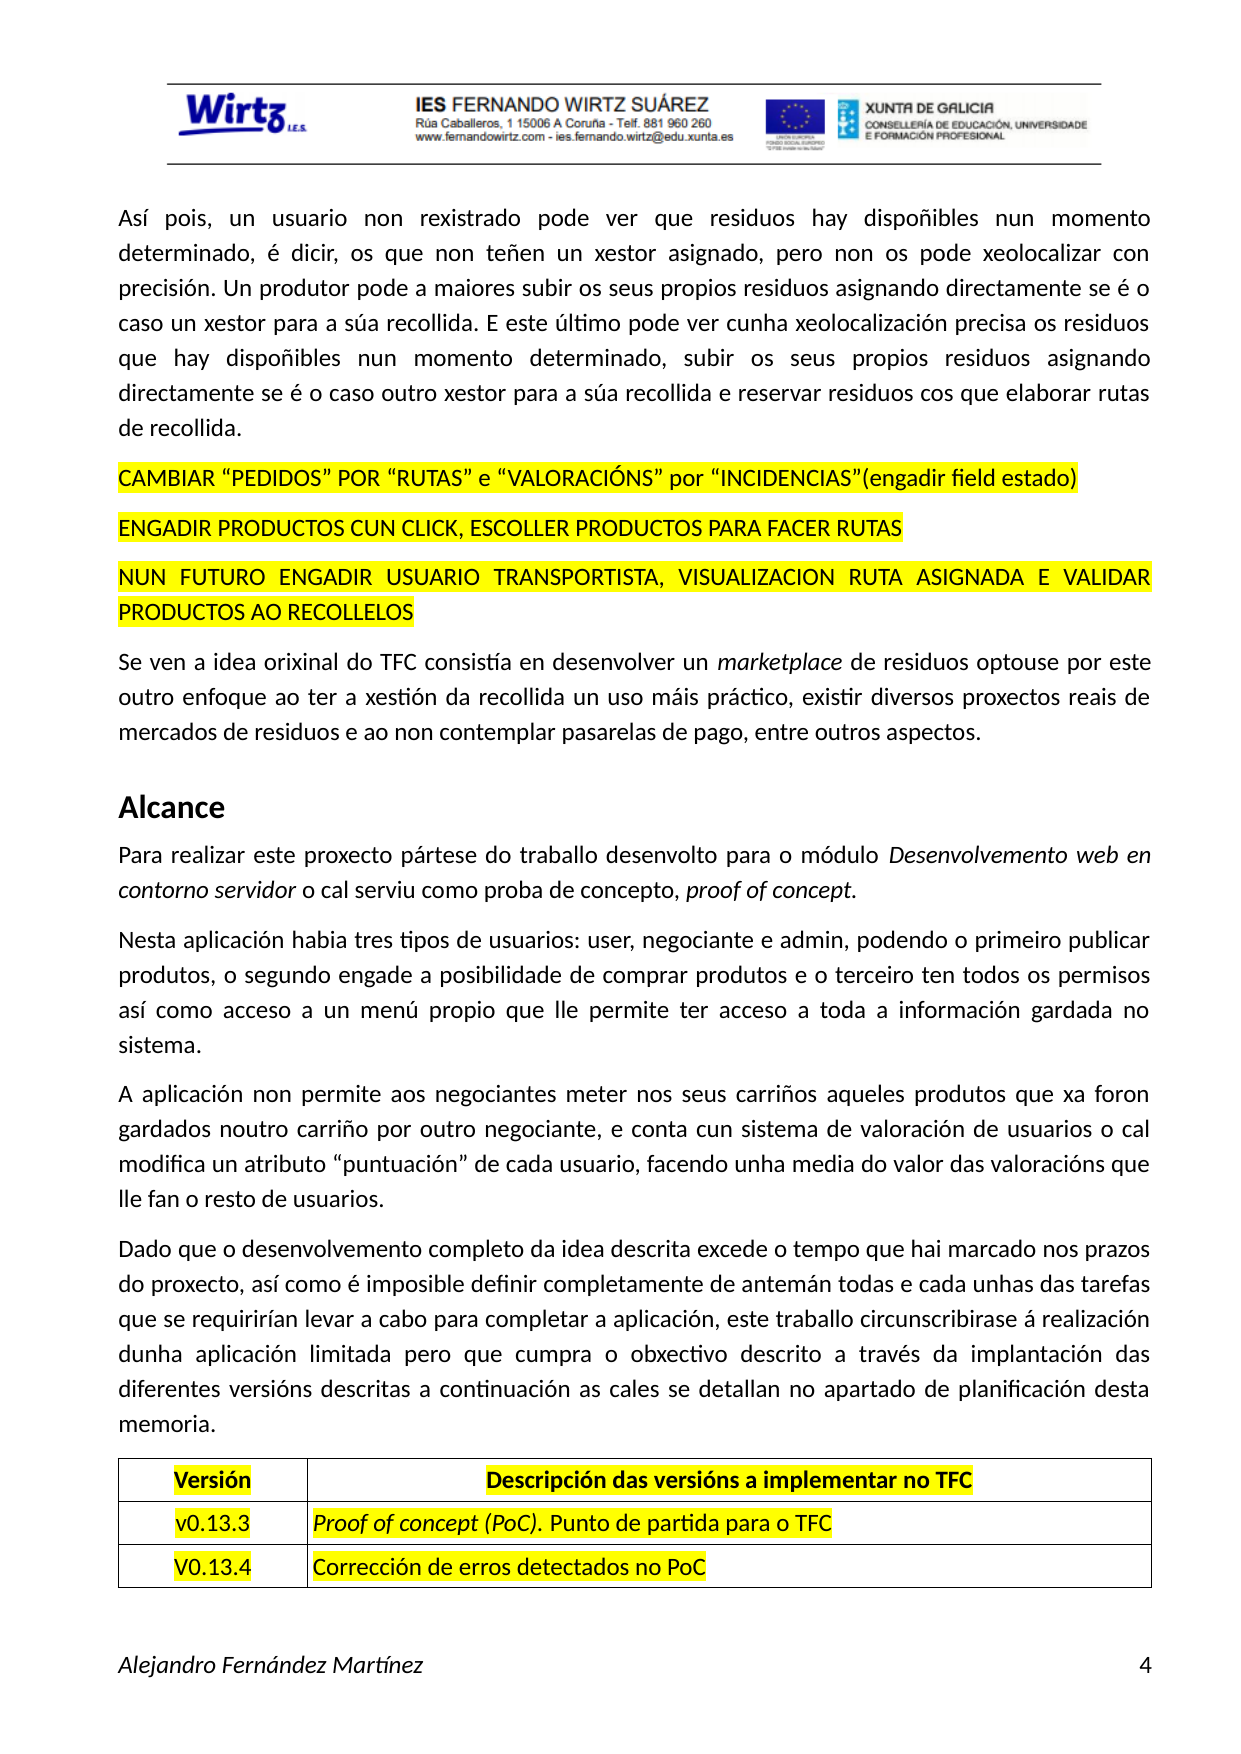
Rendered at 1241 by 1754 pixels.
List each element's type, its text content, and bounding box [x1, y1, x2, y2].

text ENGADIR PRODUCTOS CUN CLICK, ESCOLLER PRODUCTOS PARA FACER RUTAS [118, 512, 1152, 542]
table_cell Proof of concept (PoC). Punto de partida para o TFC [308, 1502, 1151, 1544]
table_header Descripción das versións a implementar no TFC [308, 1459, 1151, 1501]
table_cell v0.13.3 [119, 1502, 307, 1544]
text Se ven a idea orixinal do TFC consistía en desenvolver un marketplace de residuos optouse por este outro enfoque ao ter a xestión da recollida un uso máis práctico, existir diversos proxectos reais de mercados de residuos e ao non contemplar pasarelas de pago, entre outros aspectos. [118, 646, 1152, 746]
table_cell Corrección de erros detectados no PoC [308, 1545, 1151, 1587]
table_cell V0.13.4 [119, 1545, 307, 1587]
text Nesta aplicación habia tres tipos de usuarios: user, negociante e admin, podendo o primeiro publicar produtos, o segundo engade a posibilidade de comprar produtos e o terceiro ten todos os permisos así como acceso a un menú propio que lle permite ter acceso a toda a información gardada no sistema. [118, 924, 1152, 1059]
text Dado que o desenvolvemento completo da idea descrita excede o tempo que hai marcado nos prazos do proxecto, así como é imposible definir completamente de antemán todas e cada unhas das tarefas que se requirirían levar a cabo para completar a aplicación, este traballo circunscribirase á realización dunha aplicación limitada pero que cumpra o obxectivo descrito a través da implantación das diferentes versións descritas a continuación as cales se detallan no apartado de planificación desta memoria. [118, 1233, 1152, 1439]
picture [158, 73, 1112, 173]
text A aplicación non permite aos negociantes meter nos seus carriños aqueles produtos que xa foron gardados noutro carriño por outro negociante, e conta cun sistema de valoración de usuarios o cal modifica un atributo “puntuación” de cada usuario, facendo unha media do valor das valoracións que lle fan o resto de usuarios. [118, 1079, 1152, 1214]
text CAMBIAR “PEDIDOS” POR “RUTAS” e “VALORACIÓNS” por “INCIDENCIAS”(engadir field estado) [118, 462, 1152, 493]
text NUN FUTURO ENGADIR USUARIO TRANSPORTISTA, VISUALIZACION RUTA ASIGNADA E VALIDAR PRODUCTOS AO RECOLLELOS [118, 561, 1152, 627]
table_header Versión [119, 1459, 307, 1501]
text Para realizar este proxecto pártese do traballo desenvolto para o módulo Desenvolvemento web en contorno servidor o cal serviu como proba de concepto, proof of concept. [118, 839, 1152, 905]
subtitle Alcance [118, 786, 1152, 827]
text Así pois, un usuario non rexistrado pode ver que residuos hay dispoñibles nun momento determinado, é dicir, os que non teñen un xestor asignado, pero non os pode xeolocalizar con precisión. Un produtor pode a maiores subir os seus propios residuos asignando directamente se é o caso un xestor para a súa recollida. E este último pode ver cunha xeolocalización precisa os residuos que hay dispoñibles nun momento determinado, subir os seus propios residuos asignando directamente se é o caso outro xestor para a súa recollida e reservar residuos cos que elaborar rutas de recollida. [118, 202, 1152, 443]
